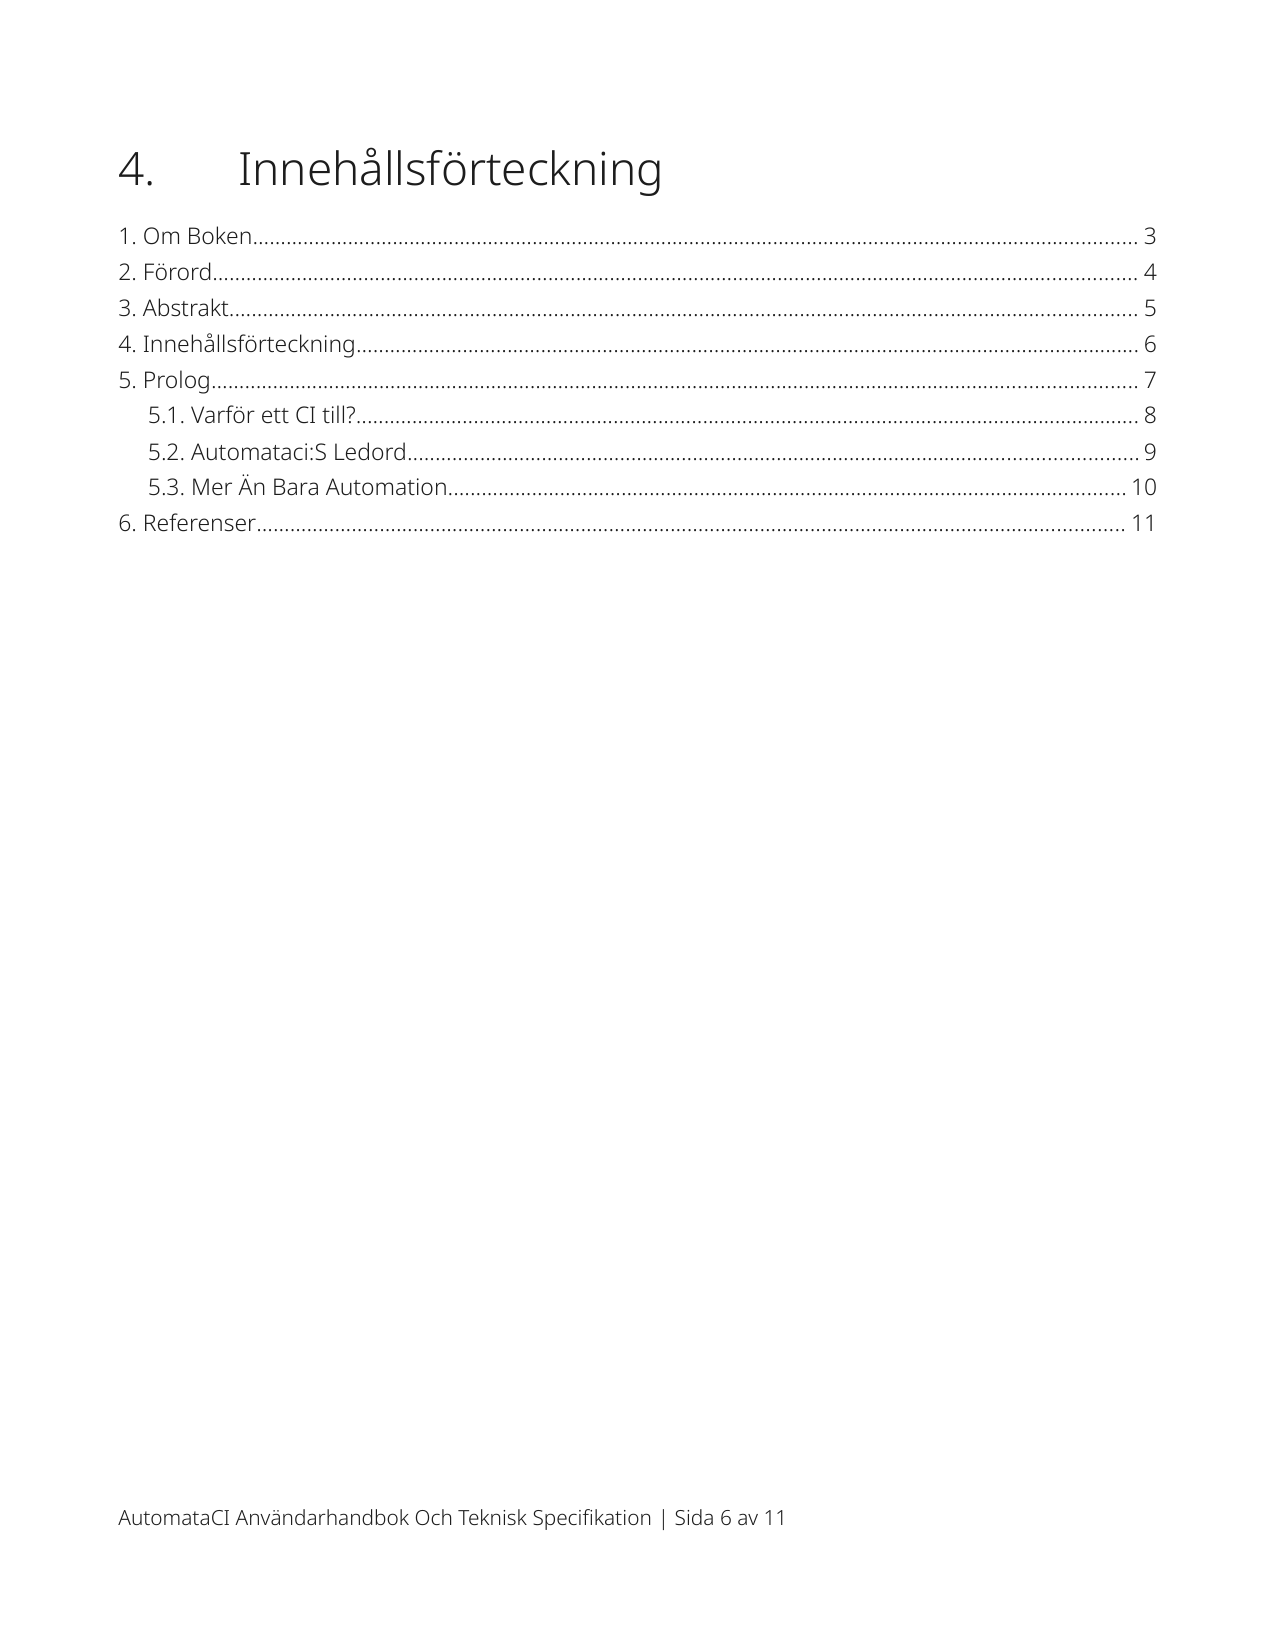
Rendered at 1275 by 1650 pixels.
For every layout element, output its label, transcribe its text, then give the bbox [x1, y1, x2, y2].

text 1. Om Boken 3 [118, 220, 1157, 251]
text 5.1. Varför ett CI till? 8 [148, 399, 1157, 431]
text 4. Innehållsförteckning 6 [118, 328, 1157, 359]
text 3. Abstrakt 5 [118, 292, 1157, 323]
text 5. Prolog 7 [118, 363, 1157, 395]
subtitle Innehållsförteckning [118, 136, 1157, 198]
text 5.2. Automataci:S Ledord 9 [148, 435, 1157, 467]
text 2. Förord 4 [118, 256, 1157, 287]
text 5.3. Mer Än Bara Automation 10 [148, 471, 1157, 503]
text 6. Referenser 11 [118, 507, 1157, 538]
